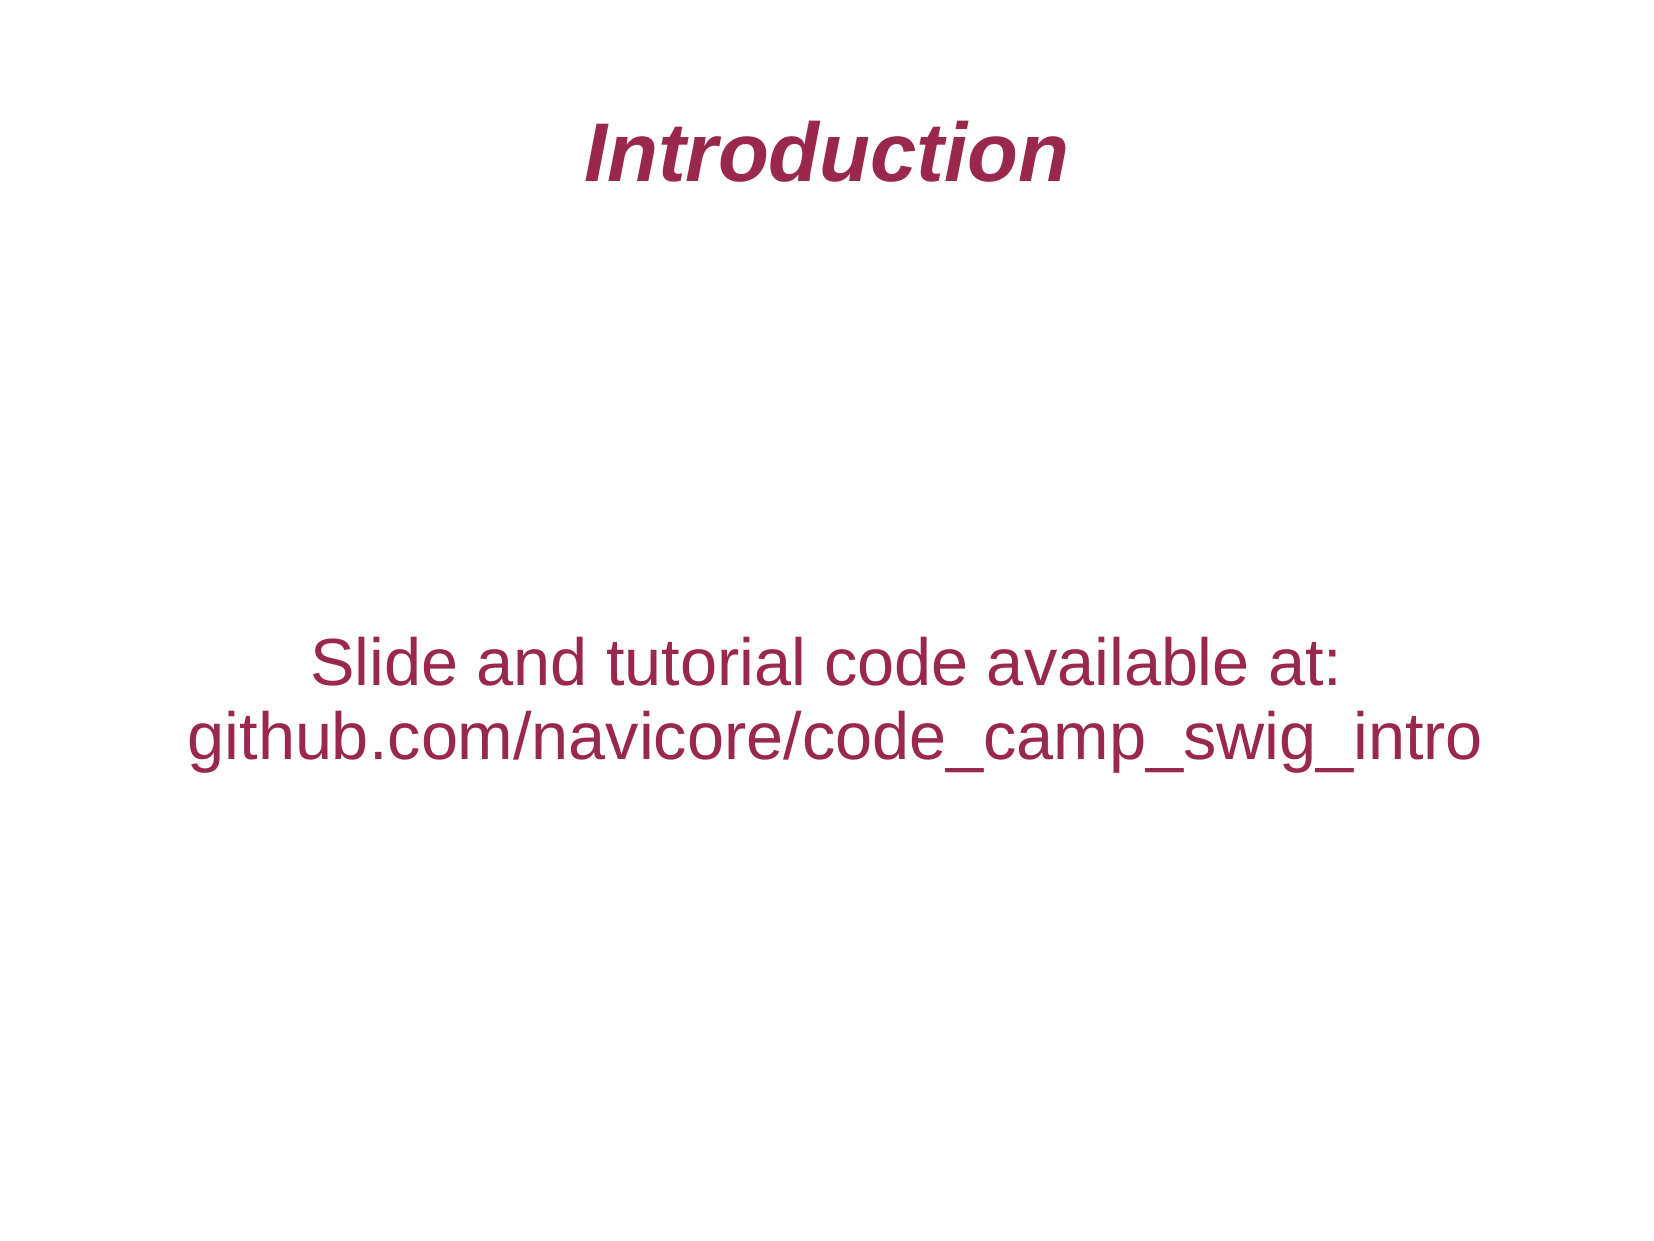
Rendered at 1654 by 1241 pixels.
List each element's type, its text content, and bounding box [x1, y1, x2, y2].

subtitle Slide and tutorial code available at: github.com/navicore/code_camp_swig_intro [82, 290, 1571, 1109]
title Introduction [82, 49, 1571, 257]
